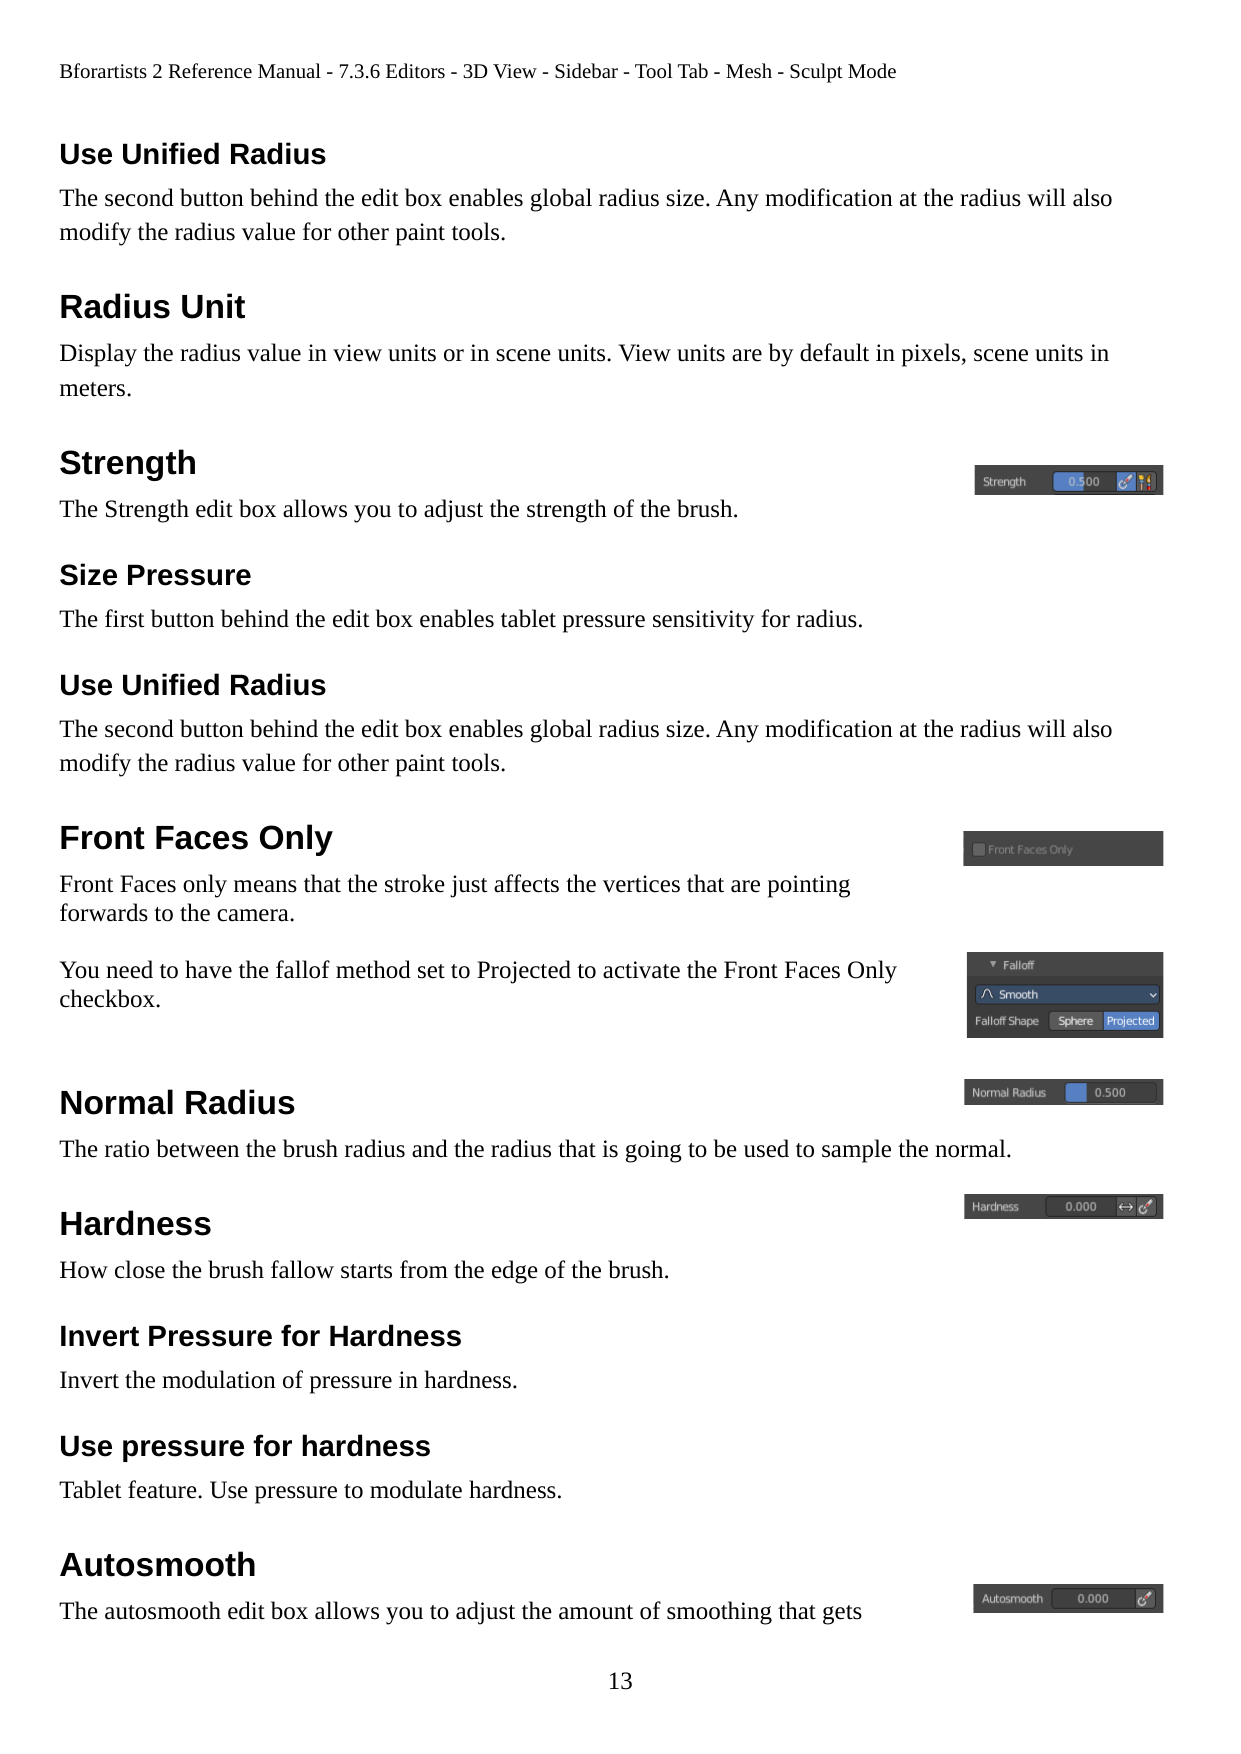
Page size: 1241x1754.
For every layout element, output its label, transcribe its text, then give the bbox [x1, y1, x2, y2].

text How close the brush fallow starts from the edge of the brush. [59, 1255, 1181, 1284]
subtitle Size Pressure [59, 558, 1181, 591]
picture [964, 1194, 1164, 1219]
text The first button behind the edit box enables tablet pressure sensitivity for radius. [59, 604, 1181, 633]
text The Strength edit box allows you to adjust the strength of the brush. [59, 494, 1181, 523]
subtitle Use Unified Radius [59, 137, 1181, 170]
picture [966, 952, 1164, 1038]
subtitle Front Faces Only [59, 818, 1181, 857]
picture [974, 465, 1164, 495]
text Front Faces only means that the stroke just affects the vertices that are pointing forwards to the camera. [59, 869, 1181, 927]
subtitle Use Unified Radius [59, 667, 1181, 701]
picture [964, 1079, 1164, 1105]
subtitle Strength [59, 443, 1181, 481]
text The second button behind the edit box enables global radius size. Any modification at the radius will also modify the radius value for other paint tools. [59, 183, 1181, 246]
text The autosmooth edit box allows you to adjust the amount of smoothing that gets [59, 1596, 1181, 1625]
subtitle Invert Pressure for Hardness [59, 1319, 1181, 1352]
picture [973, 1584, 1164, 1613]
text The second button behind the edit box enables global radius size. Any modification at the radius will also modify the radius value for other paint tools. [59, 714, 1181, 777]
text Display the radius value in view units or in scene units. View units are by default in pixels, scene units in meters. [59, 338, 1181, 402]
subtitle Normal Radius [59, 1083, 1181, 1122]
text Tablet feature. Use pressure to modulate hardness. [59, 1475, 1181, 1504]
text Invert the modulation of pressure in hardness. [59, 1365, 1181, 1394]
subtitle Hardness [59, 1204, 1181, 1243]
subtitle Use pressure for hardness [59, 1429, 1181, 1462]
picture [963, 831, 1164, 866]
subtitle Radius Unit [59, 287, 1181, 326]
text The ratio between the brush radius and the radius that is going to be used to sample the normal. [59, 1134, 1181, 1163]
text You need to have the fallof method set to Projected to activate the Front Faces Only checkbox. [59, 956, 966, 1013]
subtitle Autosmooth [59, 1545, 1181, 1583]
